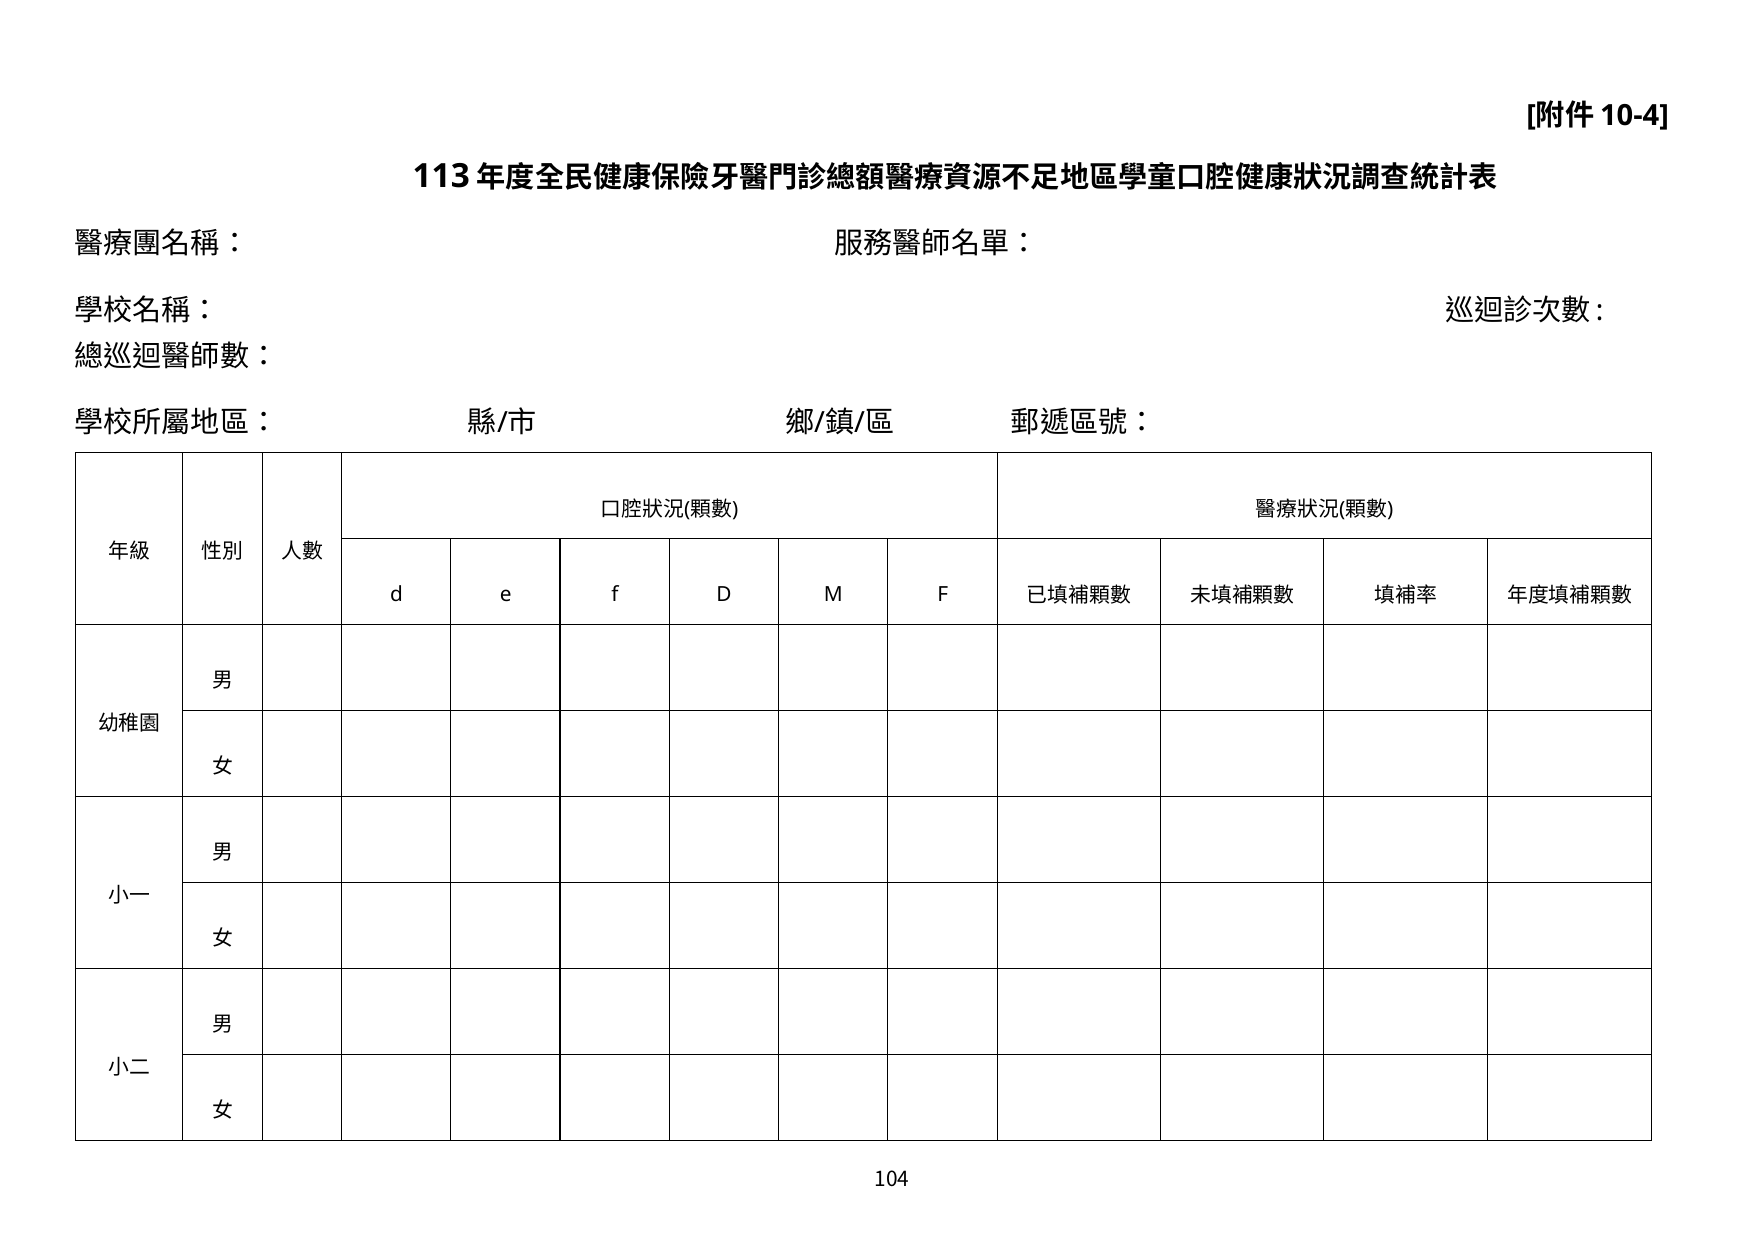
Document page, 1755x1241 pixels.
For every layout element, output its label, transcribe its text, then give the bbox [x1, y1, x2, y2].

table_cell [342, 797, 450, 882]
table_cell [451, 711, 559, 796]
table_cell 小一 [76, 797, 182, 968]
table_cell [561, 1055, 669, 1140]
table_cell [1488, 711, 1651, 796]
table_cell [451, 1055, 559, 1140]
table_cell [561, 625, 669, 710]
table_cell [779, 1055, 887, 1140]
table_cell [1488, 797, 1651, 882]
table_cell [1324, 797, 1487, 882]
table_cell [263, 711, 341, 796]
table_cell [1161, 625, 1323, 710]
table_cell [1161, 797, 1323, 882]
table_cell [1324, 969, 1487, 1054]
table_cell [998, 1055, 1160, 1140]
table_header 醫療狀況(顆數) [998, 453, 1651, 538]
table_cell [1161, 883, 1323, 968]
table_cell [342, 711, 450, 796]
table_cell [263, 883, 341, 968]
table_cell [1324, 625, 1487, 710]
table_cell [670, 883, 778, 968]
table_cell [1488, 625, 1651, 710]
table_cell [342, 625, 450, 710]
text [14, 84, 56, 293]
table_cell [451, 625, 559, 710]
table_cell [451, 883, 559, 968]
text 113年度全民健康保險牙醫門診總額醫療資源不足地區學童口腔健康狀況調查統計表 [74, 154, 1754, 196]
table_cell [1161, 711, 1323, 796]
table_cell [263, 1055, 341, 1140]
table_cell [1324, 711, 1487, 796]
table_cell [670, 1055, 778, 1140]
table_cell [342, 969, 450, 1054]
table_cell 年度填補顆數 [1488, 539, 1651, 624]
table_cell [670, 797, 778, 882]
table_cell [670, 625, 778, 710]
table_cell [779, 625, 887, 710]
table_cell 女 [183, 711, 262, 796]
table_cell 男 [183, 797, 262, 882]
table_cell [451, 969, 559, 1054]
table_cell [998, 625, 1160, 710]
table_cell 女 [183, 883, 262, 968]
table_cell [779, 883, 887, 968]
table_cell [1324, 1055, 1487, 1140]
table_cell [1488, 883, 1651, 968]
table_cell [342, 1055, 450, 1140]
table_cell [888, 711, 997, 796]
table_header 性別 [183, 453, 262, 624]
table_cell [561, 797, 669, 882]
table_cell [1161, 969, 1323, 1054]
table_cell e [451, 539, 559, 624]
table_cell [451, 797, 559, 882]
text 學校名稱： 巡迴診次數: 總巡迴醫師數： [74, 283, 1710, 375]
table_cell [779, 797, 887, 882]
table_cell [670, 711, 778, 796]
table_cell [998, 969, 1160, 1054]
table_header 口腔狀況(顆數) [342, 453, 997, 538]
table_cell [1488, 969, 1651, 1054]
table_cell D [670, 539, 778, 624]
table_cell 男 [183, 625, 262, 710]
table_cell [263, 797, 341, 882]
table_cell 女 [183, 1055, 262, 1140]
table_cell d [342, 539, 450, 624]
table_cell [888, 883, 997, 968]
table_cell 未填補顆數 [1161, 539, 1323, 624]
table_cell [888, 625, 997, 710]
table_cell 小二 [76, 969, 182, 1140]
table_cell [998, 797, 1160, 882]
table_cell [888, 1055, 997, 1140]
table_cell [263, 969, 341, 1054]
table_cell f [561, 539, 669, 624]
text 學校所屬地區： 縣/市 鄉/鎮/區 郵遞區號： [74, 396, 1710, 442]
table_cell [263, 625, 341, 710]
table_header 年級 [76, 453, 182, 624]
table_cell [1324, 883, 1487, 968]
table_cell [779, 969, 887, 1054]
table_cell [561, 711, 669, 796]
table_cell 幼稚園 [76, 625, 182, 796]
table_cell [1161, 1055, 1323, 1140]
table_header 人數 [263, 453, 341, 624]
table_cell 已填補顆數 [998, 539, 1160, 624]
table_cell [888, 797, 997, 882]
table_cell [998, 883, 1160, 968]
text [附件10-4] [74, 92, 1669, 133]
table_cell 男 [183, 969, 262, 1054]
table_cell [1488, 1055, 1651, 1140]
table_cell [779, 711, 887, 796]
table_cell [561, 969, 669, 1054]
table_cell M [779, 539, 887, 624]
text 醫療團名稱： 服務醫師名單： [74, 217, 1710, 263]
table_cell 填補率 [1324, 539, 1487, 624]
table_cell [342, 883, 450, 968]
table_cell [561, 883, 669, 968]
table_cell [998, 711, 1160, 796]
table_cell [670, 969, 778, 1054]
table_cell [888, 969, 997, 1054]
table_cell F [888, 539, 997, 624]
